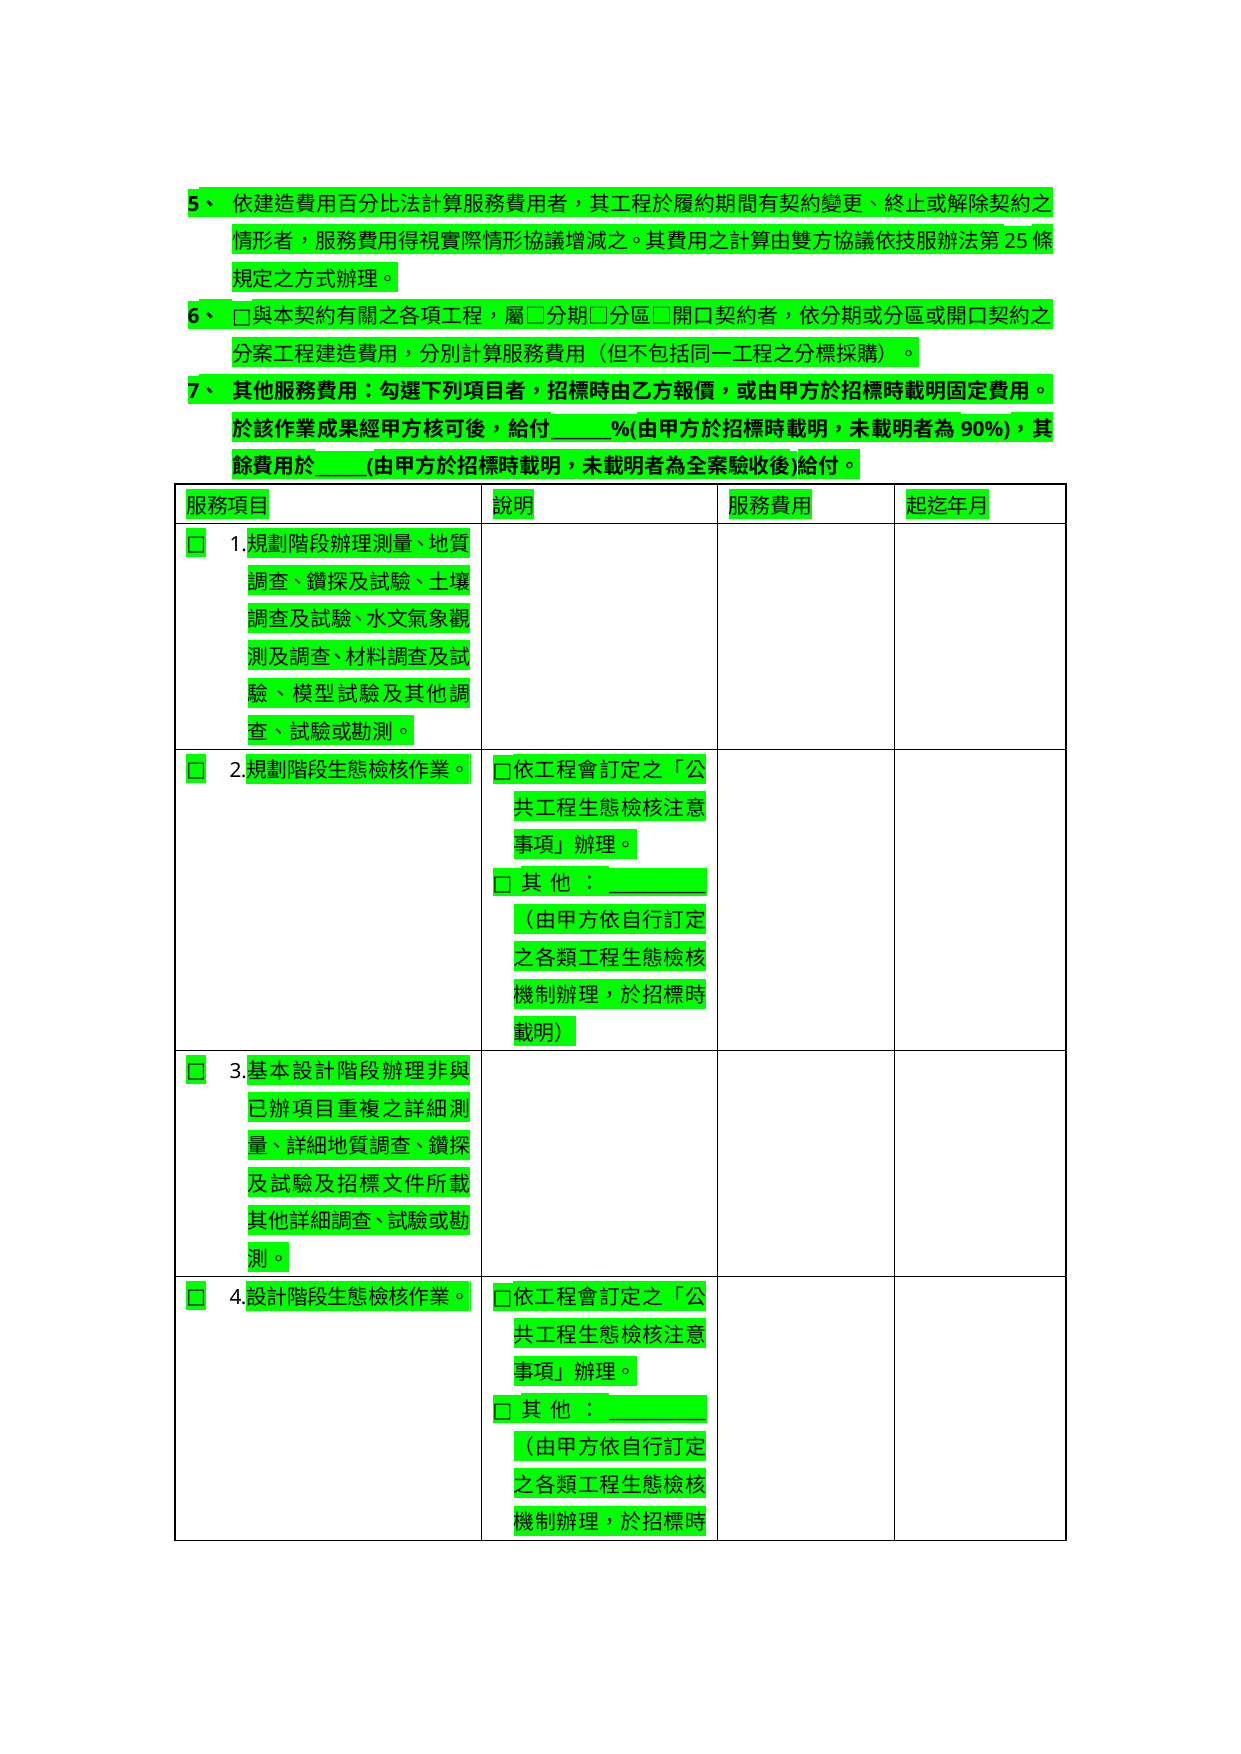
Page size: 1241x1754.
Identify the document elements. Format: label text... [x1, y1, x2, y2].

table_header 起迄年月 [895, 485, 1065, 523]
table_cell 規劃階段辦理測量、地質調查、鑽探及試驗、土壤調查及試驗、水文氣象觀測及調查、材料調查及試驗、模型試驗及其他調查、試驗或勘測。 [218, 524, 481, 749]
list 其他服務費用：勾選下列項目者，招標時由乙方報價，或由甲方於招標時載明固定費用。於該作業成果經甲方核可後，給付_______%(由甲方於招標時載明，未載明者為90%)，其餘費用於______(由甲方於招標時載明，未載明者為全案驗收後)給付。 [187, 371, 1053, 483]
table_cell □ [176, 750, 218, 1050]
table_cell 基本設計階段辦理非與已辦項目重複之詳細測量、詳細地質調查、鑽探及試驗及招標文件所載其他詳細調查、試驗或勘測。 [218, 1051, 481, 1276]
table_cell [895, 750, 1065, 1050]
table_cell □ [176, 1277, 218, 1539]
table_cell [895, 1277, 1065, 1539]
table_cell [718, 1051, 894, 1276]
table_cell □依工程會訂定之「公共工程生態檢核注意事項」辦理。 □其他：___________（由甲方依自行訂定之各類工程生態檢核機制辦理，於招標時載明） [482, 750, 717, 1050]
table_cell [718, 750, 894, 1050]
table_cell [895, 1051, 1065, 1276]
table_cell □依工程會訂定之「公共工程生態檢核注意事項」辦理。 □其他：___________（由甲方依自行訂定之各類工程生態檢核機制辦理，於招標時 [482, 1277, 717, 1539]
table_header 服務項目 [176, 485, 481, 523]
table_cell [718, 524, 894, 749]
list □與本契約有關之各項工程，屬□分期□分區□開口契約者，依分期或分區或開口契約之分案工程建造費用，分別計算服務費用（但不包括同一工程之分標採購）。 [187, 296, 1053, 371]
table_cell [718, 1277, 894, 1539]
table_cell 設計階段生態檢核作業。 [218, 1277, 481, 1539]
table_cell [482, 1051, 717, 1276]
table_header 說明 [482, 485, 717, 523]
table_cell [482, 524, 717, 749]
table_cell [895, 524, 1065, 749]
list 依建造費用百分比法計算服務費用者，其工程於履約期間有契約變更、終止或解除契約之情形者，服務費用得視實際情形協議增減之。其費用之計算由雙方協議依技服辦法第25條規定之方式辦理。 [187, 183, 1053, 296]
table_header 服務費用 [718, 485, 894, 523]
table_cell □ [176, 524, 218, 749]
table_cell □ [176, 1051, 218, 1276]
table_cell 規劃階段生態檢核作業。 [218, 750, 481, 1050]
